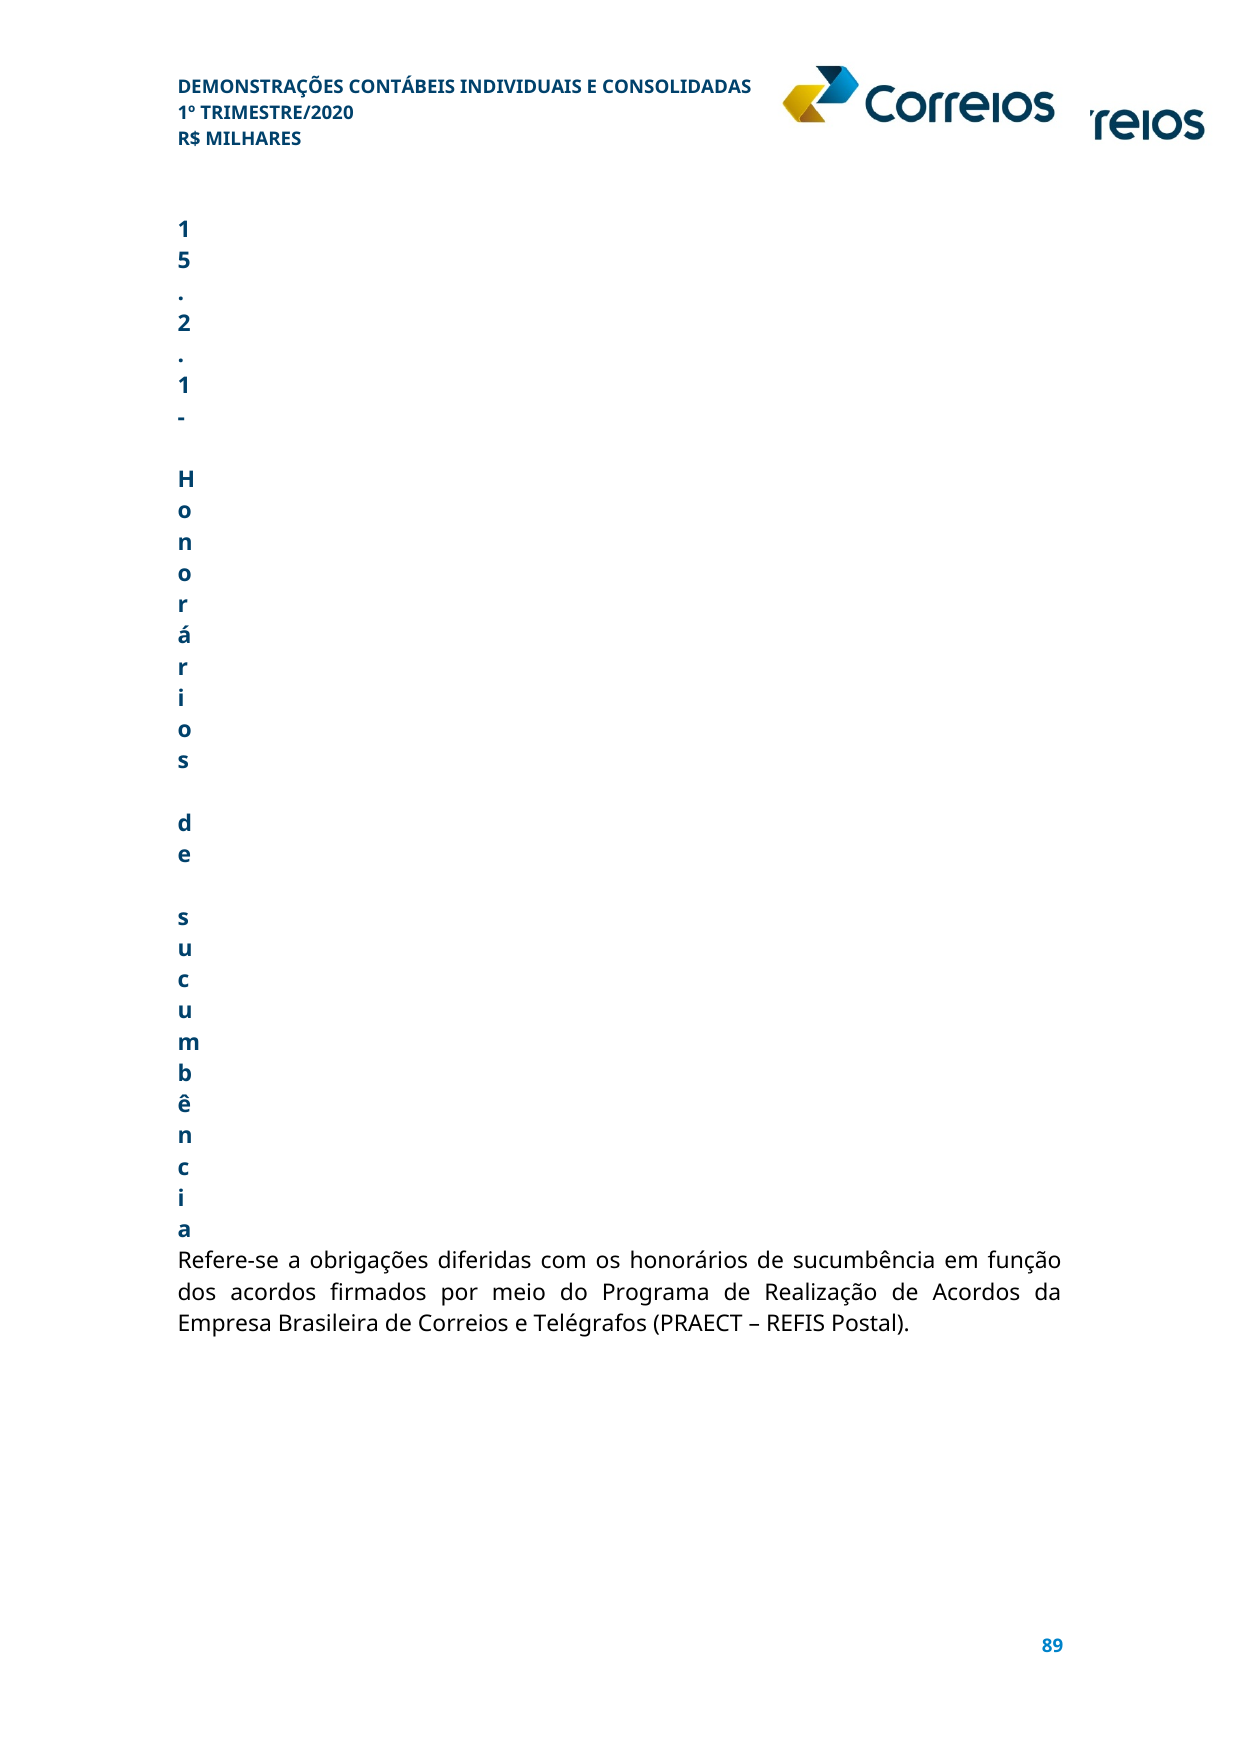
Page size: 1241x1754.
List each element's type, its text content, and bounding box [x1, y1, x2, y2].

text Refere-se a obrigações diferidas com os honorários de sucumbência em função dos acordos firmados por meio do Programa de Realização de Acordos da Empresa Brasileira de Correios e Telégrafos (PRAECT – REFIS Postal). [177, 213, 1063, 1338]
